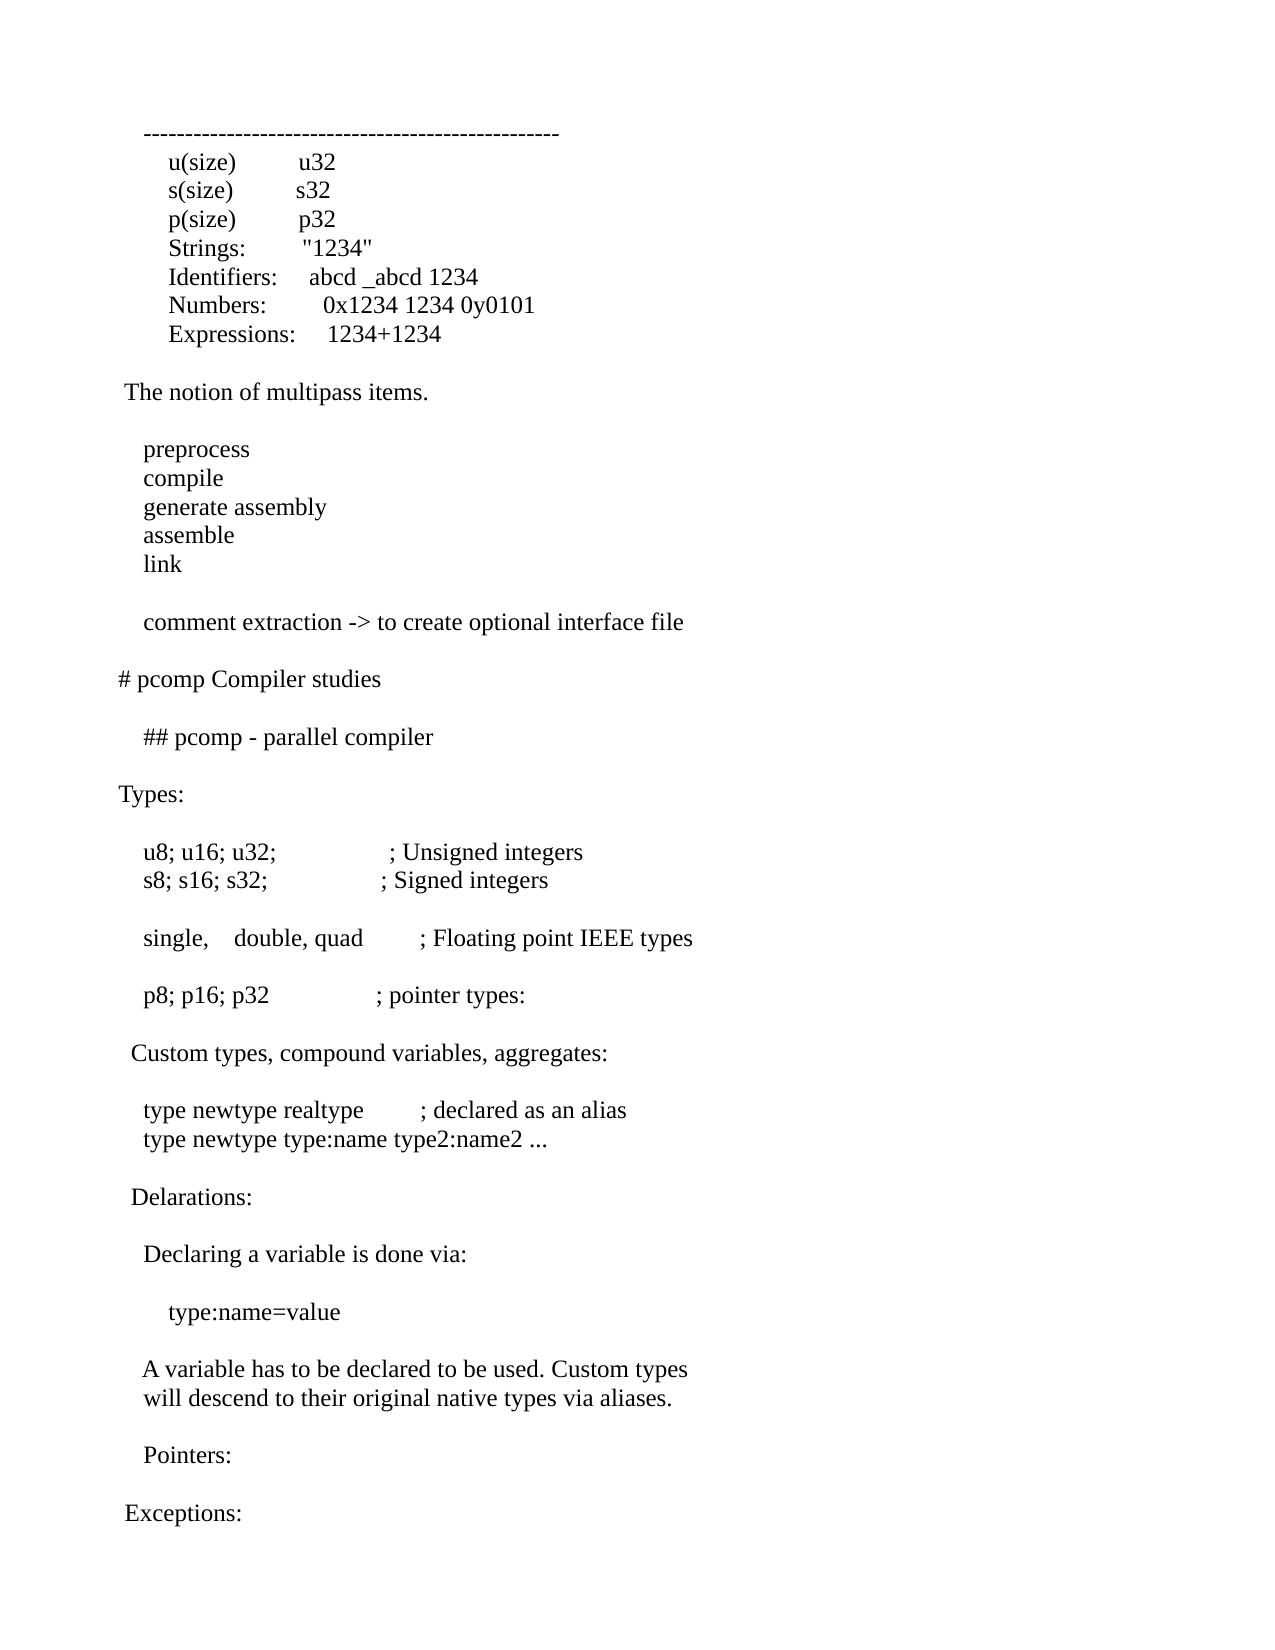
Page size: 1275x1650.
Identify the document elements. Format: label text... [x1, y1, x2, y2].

text Exceptions: [118, 1498, 1157, 1527]
text compile [118, 463, 1157, 492]
text type:name=value [118, 1297, 1157, 1326]
text Numbers: 0x1234 1234 0y0101 [118, 291, 1157, 319]
text Delarations: [118, 1182, 1157, 1211]
text assemble [118, 521, 1157, 549]
text link [118, 549, 1157, 578]
text preprocess [118, 434, 1157, 463]
text A variable has to be declared to be used. Custom types [118, 1354, 1157, 1383]
text s(size) s32 [118, 176, 1157, 204]
text Strings: "1234" [118, 233, 1157, 262]
text Custom types, compound variables, aggregates: [118, 1038, 1157, 1067]
text Expressions: 1234+1234 [118, 319, 1157, 348]
text u8; u16; u32; ; Unsigned integers [118, 837, 1157, 866]
text The notion of multipass items. [118, 377, 1157, 406]
text generate assembly [118, 492, 1157, 521]
text s8; s16; s32; ; Signed integers [118, 866, 1157, 894]
text comment extraction -> to create optional interface file [118, 607, 1157, 636]
text type newtype realtype ; declared as an alias [118, 1096, 1157, 1124]
text p(size) p32 [118, 204, 1157, 233]
text Pointers: [118, 1441, 1157, 1469]
text Declaring a variable is done via: [118, 1239, 1157, 1268]
text Identifiers: abcd _abcd 1234 [118, 262, 1157, 291]
text will descend to their original native types via aliases. [118, 1383, 1157, 1412]
text # pcomp Compiler studies [118, 664, 1157, 693]
text -------------------------------------------------- [118, 118, 1157, 147]
text Types: [118, 779, 1157, 808]
text p8; p16; p32 ; pointer types: [118, 981, 1157, 1009]
text ## pcomp - parallel compiler [118, 722, 1157, 751]
text type newtype type:name type2:name2 ... [118, 1124, 1157, 1153]
text single, double, quad ; Floating point IEEE types [118, 923, 1157, 952]
text u(size) u32 [118, 147, 1157, 176]
